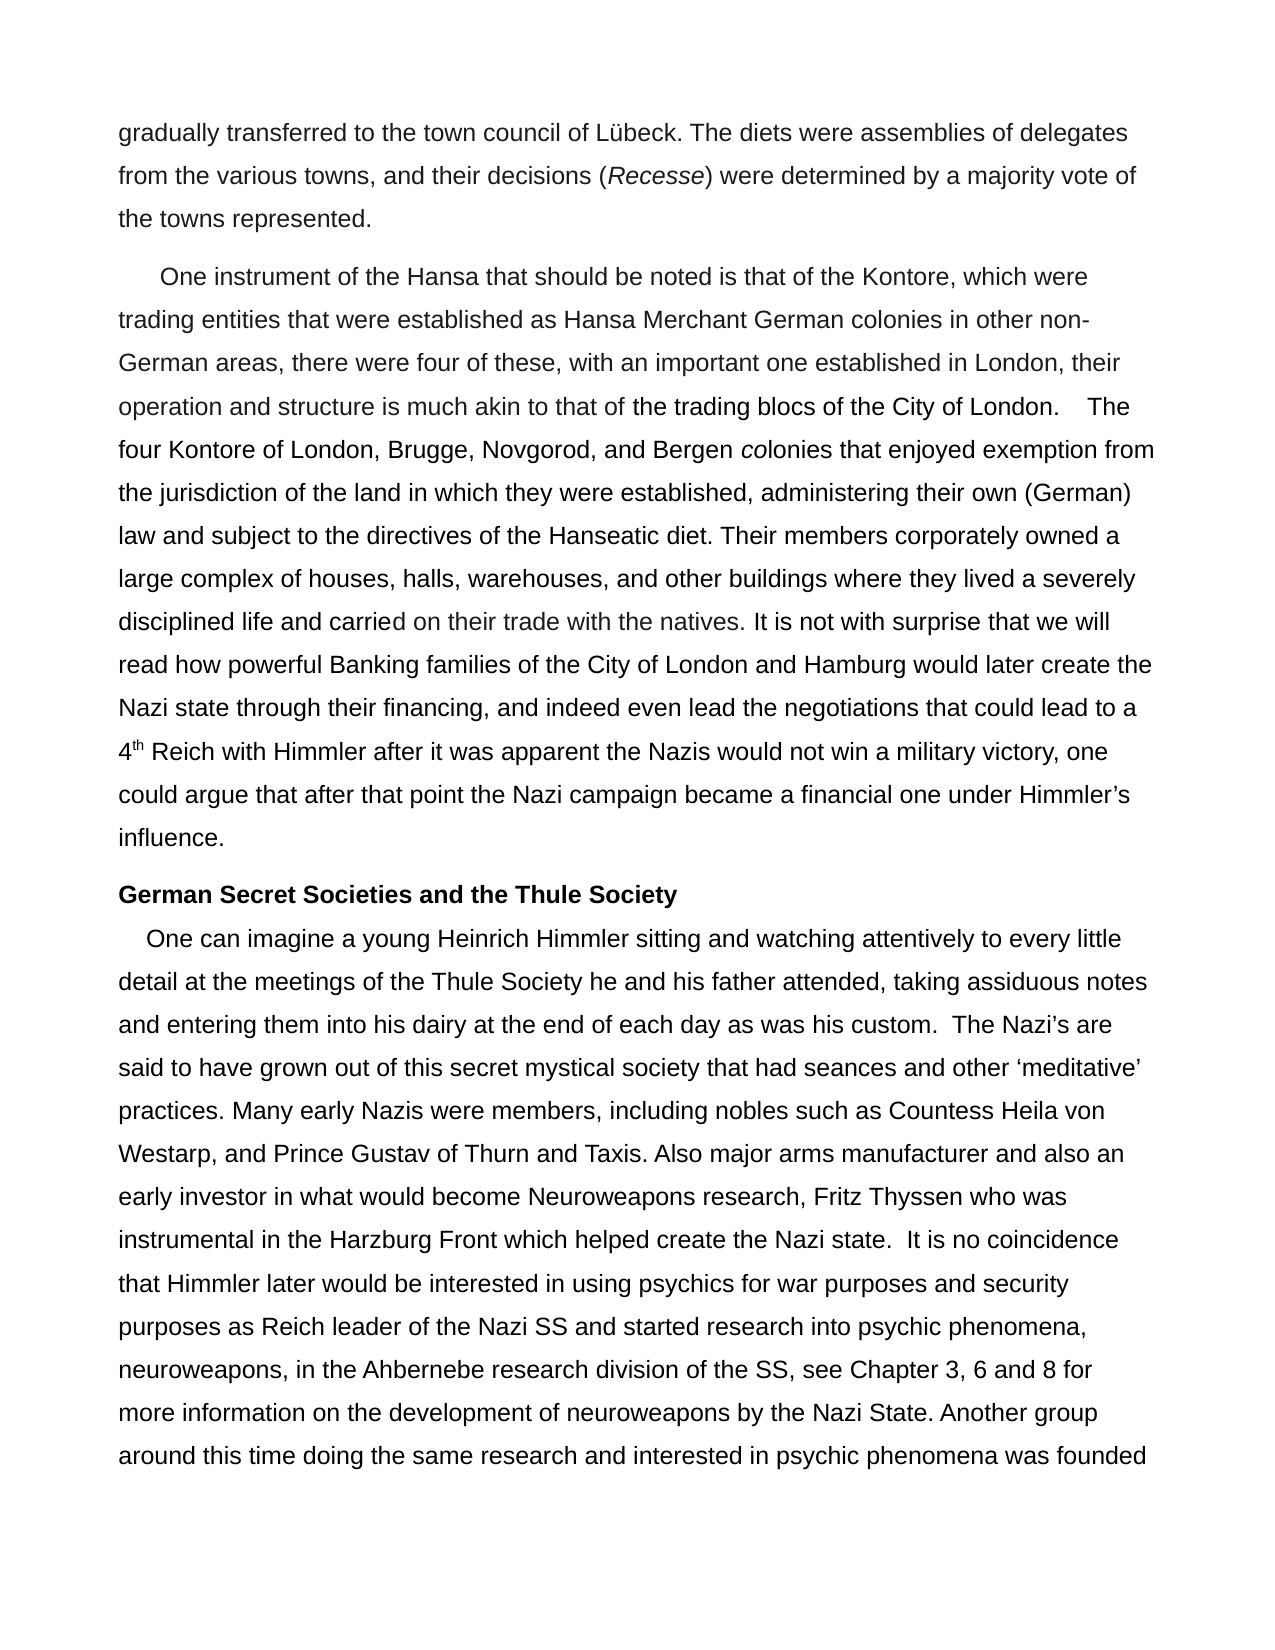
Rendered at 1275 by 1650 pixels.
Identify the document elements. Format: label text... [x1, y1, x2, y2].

text One instrument of the Hansa that should be noted is that of the Kontore, which were trading entities that were established as Hansa Merchant German colonies in other non-German areas, there were four of these, with an important one established in London, their operation and structure is much akin to that of the trading blocs of the City of London. The four Kontore of London, Brugge, Novgorod, and Bergen colonies that enjoyed exemption from the jurisdiction of the land in which they were established, administering their own (German) law and subject to the directives of the Hanseatic diet. Their members corporately owned a large complex of houses, halls, warehouses, and other buildings where they lived a severely disciplined life and carried on their trade with the natives. It is not with surprise that we will read how powerful Banking families of the City of London and Hamburg would later create the Nazi state through their financing, and indeed even lead the negotiations that could lead to a 4th Reich with Himmler after it was apparent the Nazis would not win a military victory, one could argue that after that point the Nazi campaign became a financial one under Himmler’s influence. [118, 262, 1157, 851]
text One can imagine a young Heinrich Himmler sitting and watching attentively to every little detail at the meetings of the Thule Society he and his father attended, taking assiduous notes and entering them into his dairy at the end of each day as was his custom. The Nazi’s are said to have grown out of this secret mystical society that had seances and other ‘meditative’ practices. Many early Nazis were members, including nobles such as Countess Heila von Westarp, and Prince Gustav of Thurn and Taxis. Also major arms manufacturer and also an early investor in what would become Neuroweapons research, Fritz Thyssen who was instrumental in the Harzburg Front which helped create the Nazi state. It is no coincidence that Himmler later would be interested in using psychics for war purposes and security purposes as Reich leader of the Nazi SS and started research into psychic phenomena, neuroweapons, in the Ahbernebe research division of the SS, see Chapter 3, 6 and 8 for more information on the development of neuroweapons by the Nazi State. Another group around this time doing the same research and interested in psychic phenomena was founded [118, 923, 1157, 1470]
text German Secret Societies and the Thule Society [118, 880, 1157, 909]
text gradually transferred to the town council of Lübeck. The diets were assemblies of delegates from the various towns, and their decisions (Recesse) were determined by a majority vote of the towns represented. [118, 118, 1157, 233]
